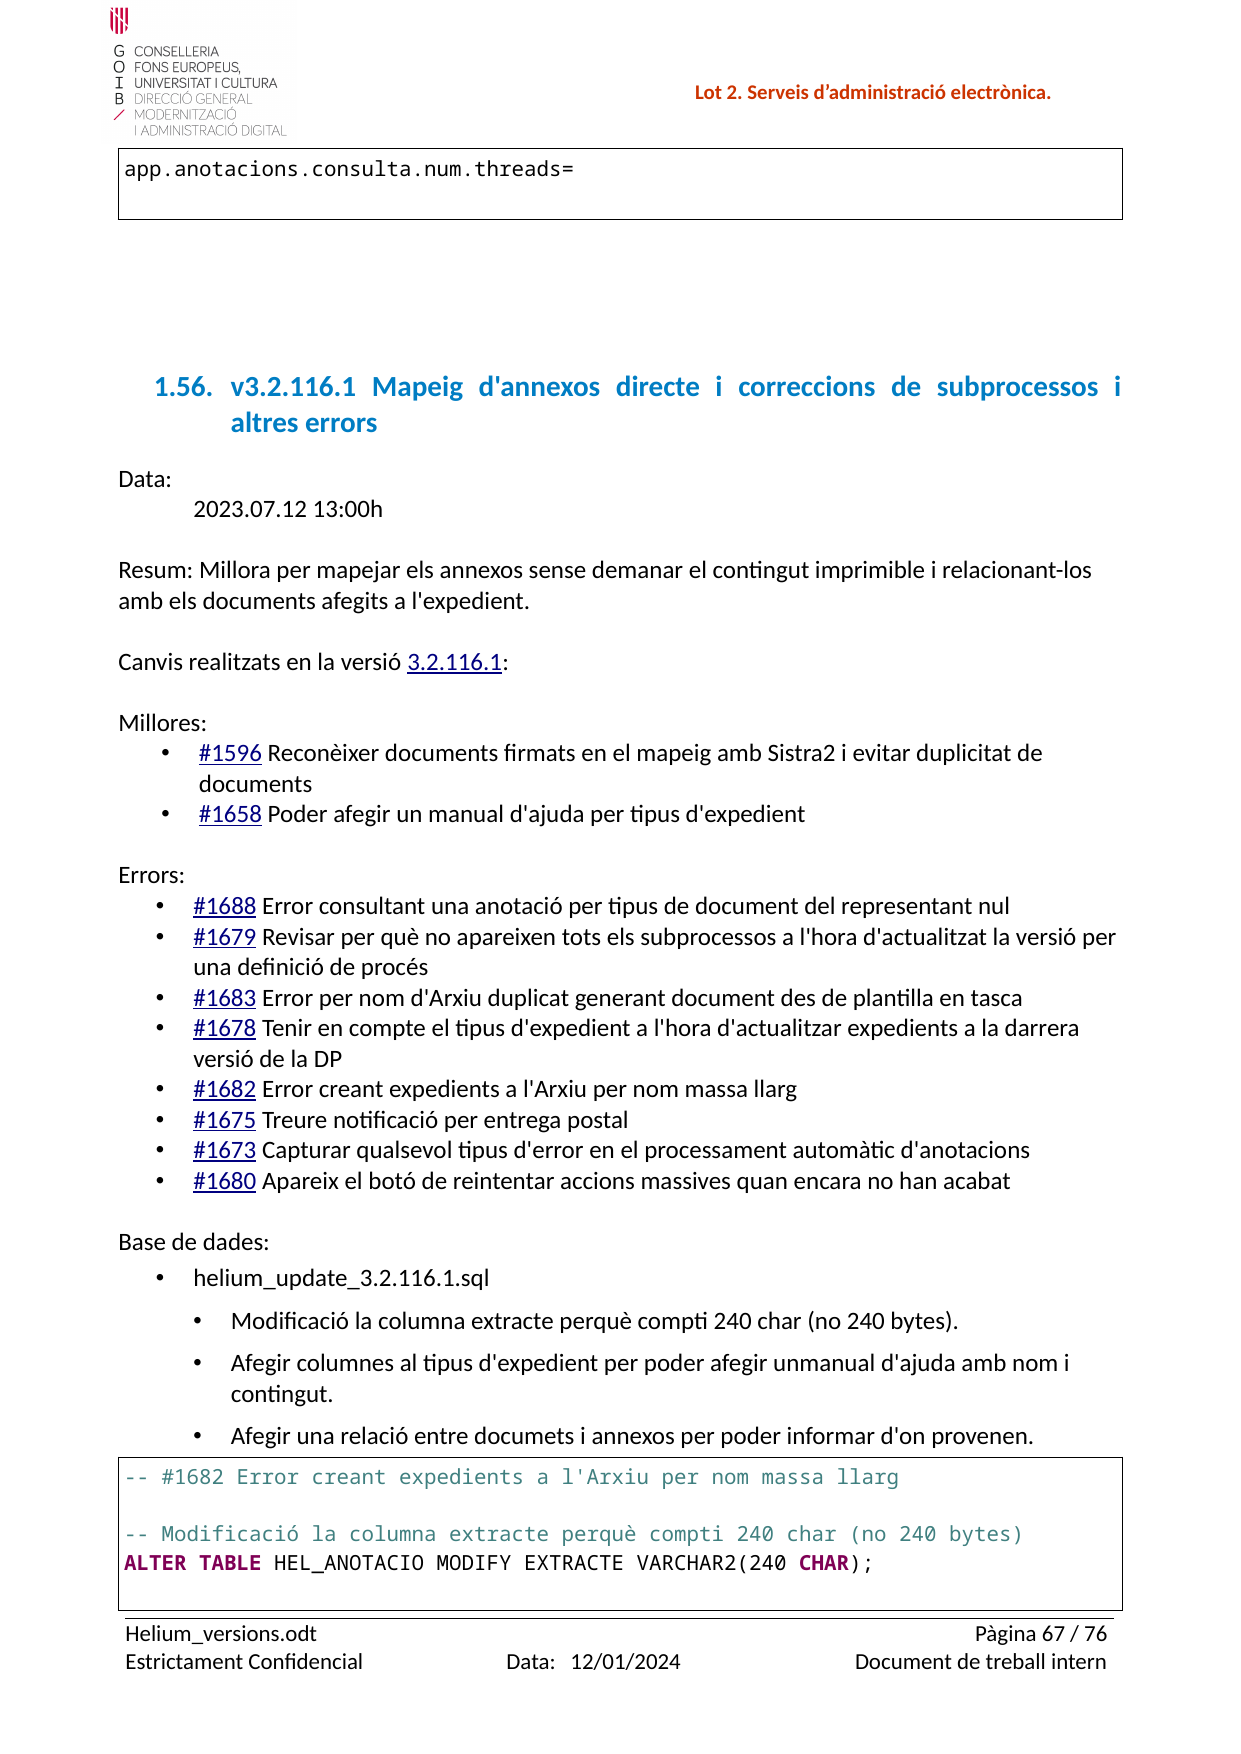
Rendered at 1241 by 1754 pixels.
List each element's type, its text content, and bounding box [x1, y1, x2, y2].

list helium_update_3.2.116.1.sql [156, 1262, 1122, 1293]
list #1680 Apareix el botó de reintentar accions massives quan encara no han acabat [156, 1165, 1122, 1195]
list #1673 Capturar qualsevol tipus d'error en el processament automàtic d'anotacions [156, 1134, 1122, 1165]
text Resum: Millora per mapejar els annexos sense demanar el contingut imprimible i relacionant-los amb els documents afegits a l'expedient. [118, 554, 1122, 616]
list Modificació la columna extracte perquè compti 240 char (no 240 bytes). [193, 1305, 1122, 1335]
list #1675 Treure notificació per entrega postal [156, 1104, 1122, 1134]
list Afegir una relació entre documets i annexos per poder informar d'on provenen. [193, 1420, 1122, 1451]
text Millores: [118, 707, 1122, 738]
list #1682 Error creant expedients a l'Arxiu per nom massa llarg [156, 1073, 1122, 1104]
list #1596 Reconèixer documents firmats en el mapeig amb Sistra2 i evitar duplicitat de documents [161, 738, 1122, 799]
list #1688 Error consultant una anotació per tipus de document del representant nul [156, 890, 1122, 921]
table_header app.anotacions.consulta.num.threads= [119, 149, 1122, 219]
picture [100, 0, 297, 144]
text Errors: [118, 860, 1122, 890]
text 2023.07.12 13:00h [118, 493, 1122, 524]
table_header -- #1682 Error creant expedients a l'Arxiu per nom massa llarg -- Modificació la columna extracte perquè compti 240 char (no 240 bytes) ALTER TABLE HEL_ANOTACIO MODIFY EXTRACTE VARCHAR2(240 CHAR); [119, 1458, 1122, 1610]
list #1683 Error per nom d'Arxiu duplicat generant document des de plantilla en tasca [156, 982, 1122, 1012]
text Base de dades: [118, 1226, 1122, 1256]
list #1678 Tenir en compte el tipus d'expedient a l'hora d'actualitzar expedients a la darrera versió de la DP [156, 1012, 1122, 1073]
list #1679 Revisar per què no apareixen tots els subprocessos a l'hora d'actualitzat la versió per una definició de procés [156, 921, 1122, 982]
list #1658 Poder afegir un manual d'ajuda per tipus d'expedient [161, 799, 1122, 829]
list Afegir columnes al tipus d'expedient per poder afegir unmanual d'ajuda amb nom i contingut. [193, 1347, 1122, 1408]
subtitle v3.2.116.1 Mapeig d'annexos directe i correccions de subprocessos i altres errors [153, 368, 1122, 439]
text Data: [118, 463, 1122, 493]
text Canvis realitzats en la versió 3.2.116.1: [118, 646, 1122, 677]
